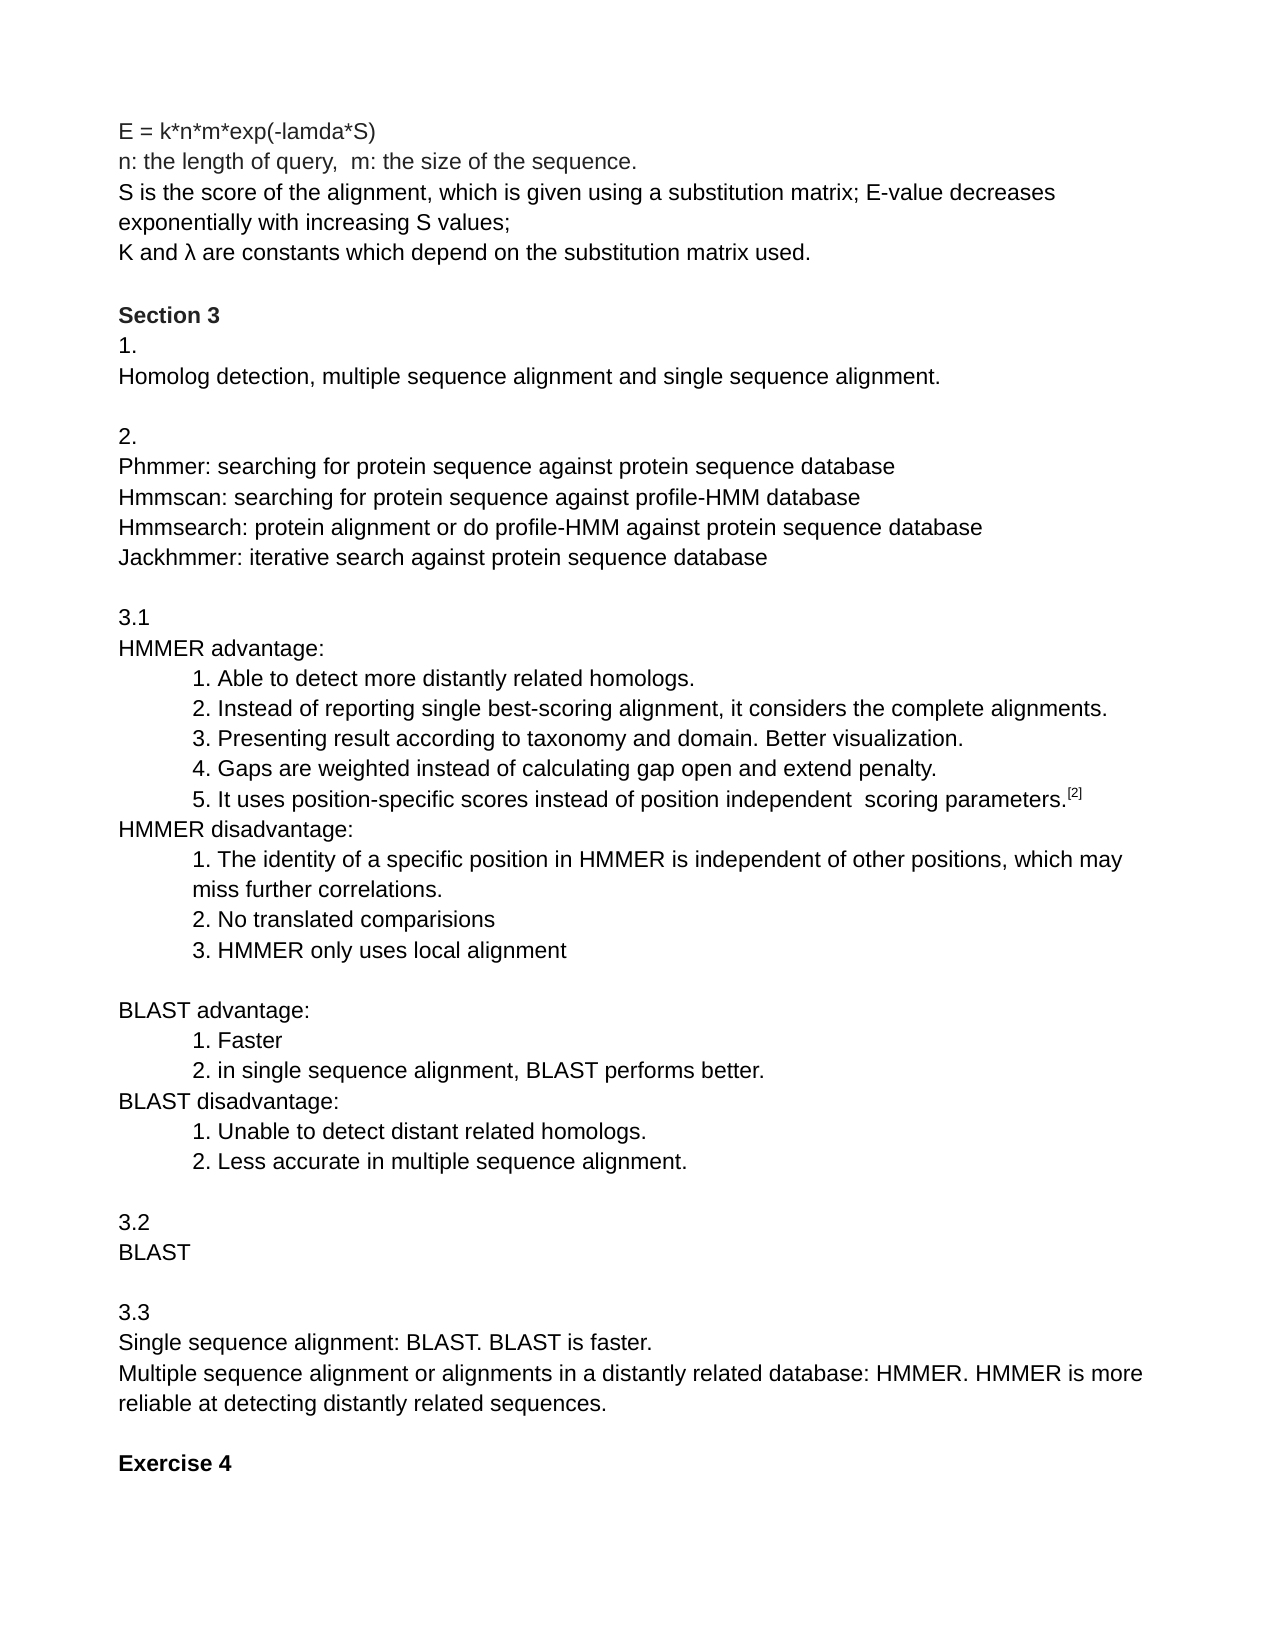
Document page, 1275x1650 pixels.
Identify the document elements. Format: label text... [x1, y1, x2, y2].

text Hmmsearch: protein alignment or do profile-HMM against protein sequence database [118, 514, 1157, 540]
text 3.2 [118, 1208, 1157, 1235]
text 1. [118, 332, 1157, 359]
text Hmmscan: searching for protein sequence against profile-HMM database [118, 483, 1157, 510]
text 2. [118, 423, 1157, 449]
text 1. The identity of a specific position in HMMER is independent of other positions, which may miss further correlations. [192, 846, 1157, 902]
text Homolog detection, multiple sequence alignment and single sequence alignment. [118, 363, 1157, 389]
text 2. in single sequence alignment, BLAST performs better. [192, 1057, 1157, 1084]
text 2. No translated comparisions [192, 906, 1157, 933]
text 3. HMMER only uses local alignment [192, 937, 1157, 963]
text 2. Instead of reporting single best-scoring alignment, it considers the complete alignments. [192, 695, 1157, 721]
text HMMER disadvantage: [118, 816, 1157, 842]
text 5. It uses position-specific scores instead of position independent scoring parameters.[2] [192, 786, 1157, 812]
text n: the length of query, m: the size of the sequence. [118, 148, 1157, 175]
text Single sequence alignment: BLAST. BLAST is faster. [118, 1329, 1157, 1356]
text Exercise 4 [118, 1450, 1157, 1476]
text HMMER advantage: [118, 634, 1157, 661]
text Jackhmmer: iterative search against protein sequence database [118, 544, 1157, 570]
text Section 3 [118, 302, 1157, 328]
text 1. Faster [118, 1027, 1157, 1053]
text 1. Unable to detect distant related homologs. [192, 1118, 1157, 1144]
text 3.3 [118, 1299, 1157, 1325]
text 3.1 [118, 604, 1157, 631]
text E = k*n*m*exp(-lamda*S) [118, 118, 1157, 144]
text Multiple sequence alignment or alignments in a distantly related database: HMMER. HMMER is more reliable at detecting distantly related sequences. [118, 1359, 1157, 1416]
text S is the score of the alignment, which is given using a substitution matrix; E-value decreases exponentially with increasing S values; [118, 178, 1157, 235]
text 2. Less accurate in multiple sequence alignment. [192, 1148, 1157, 1174]
text BLAST disadvantage: [118, 1088, 1157, 1114]
text BLAST advantage: [118, 997, 1157, 1023]
text 3. Presenting result according to taxonomy and domain. Better visualization. [192, 725, 1157, 751]
text Phmmer: searching for protein sequence against protein sequence database [118, 453, 1157, 479]
text BLAST [118, 1239, 1157, 1265]
text 4. Gaps are weighted instead of calculating gap open and extend penalty. [192, 755, 1157, 782]
text 1. Able to detect more distantly related homologs. [192, 665, 1157, 691]
text K and λ are constants which depend on the substitution matrix used. [118, 239, 1157, 265]
